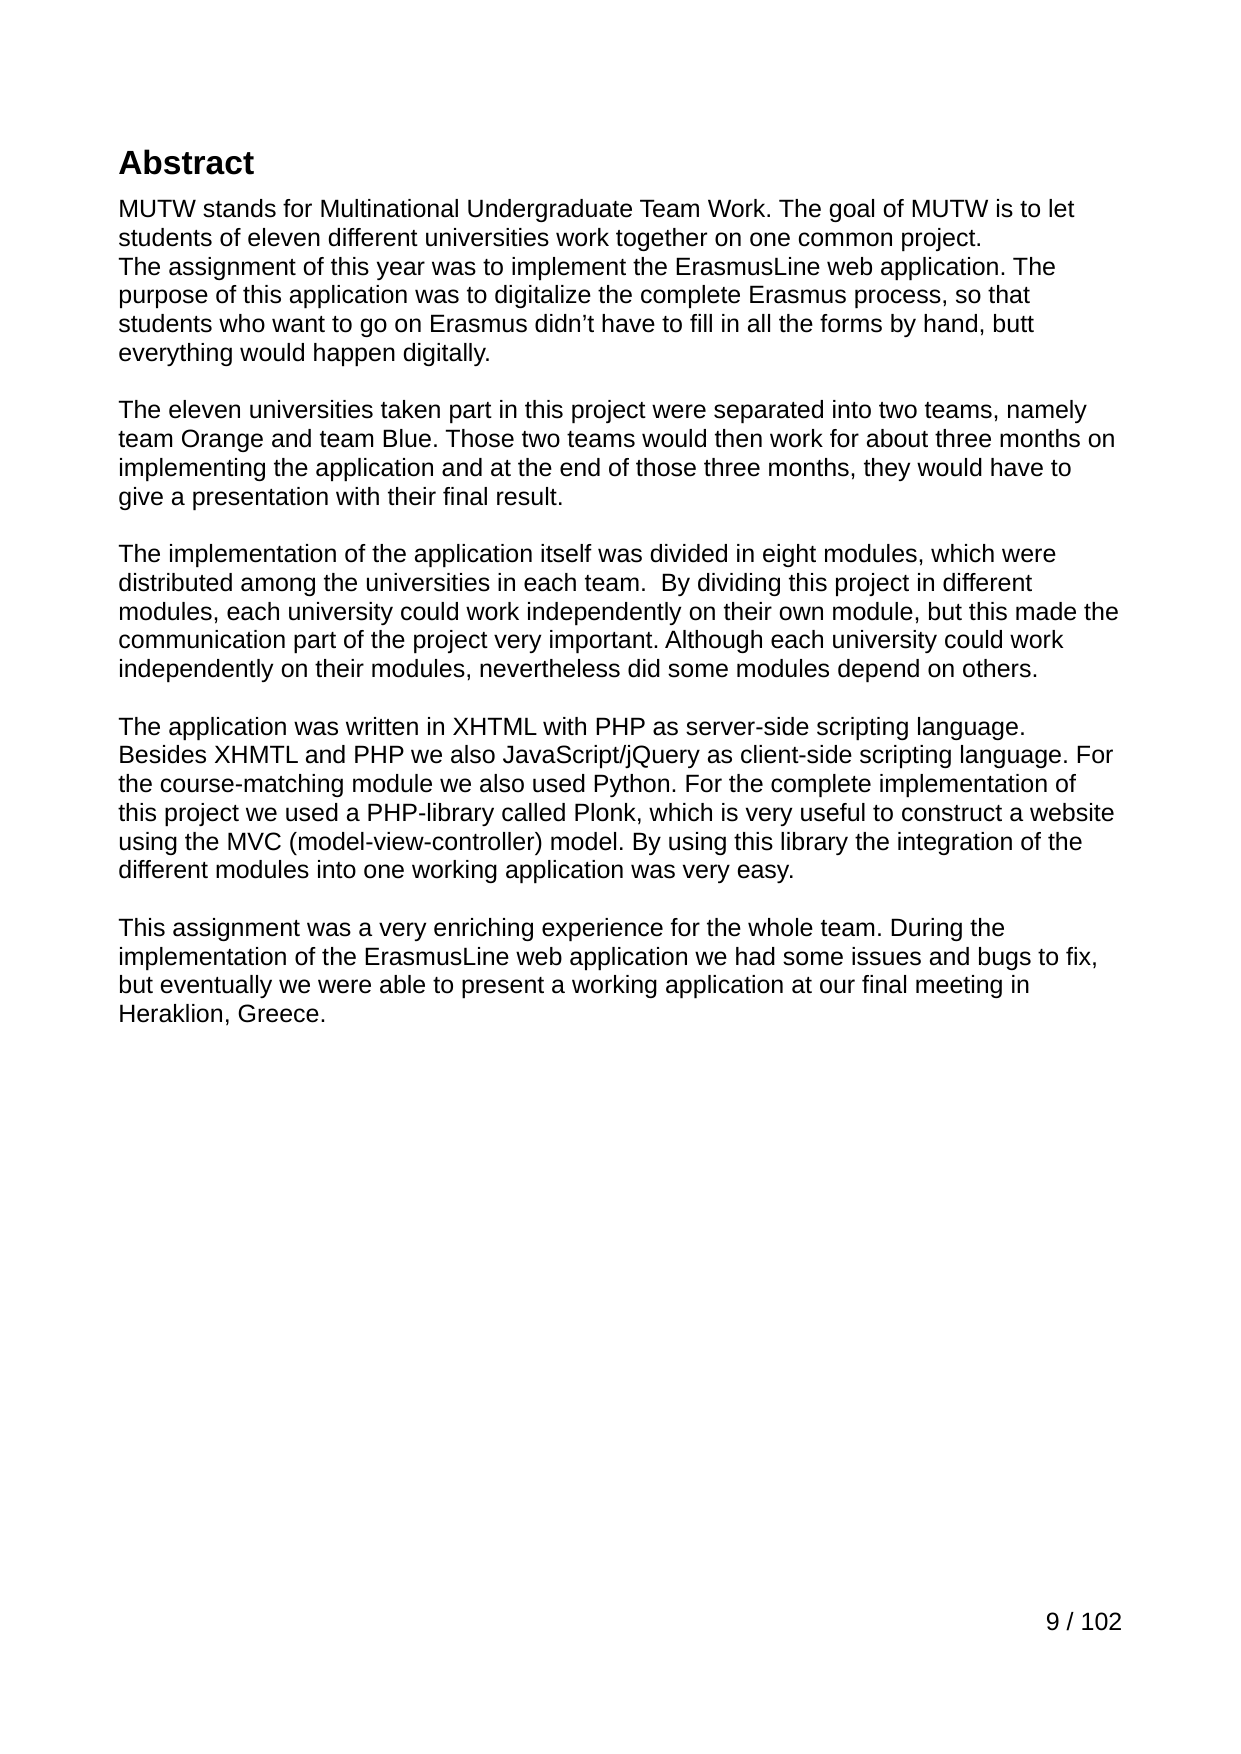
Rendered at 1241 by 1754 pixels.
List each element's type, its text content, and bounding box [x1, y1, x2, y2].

text MUTW stands for Multinational Undergraduate Team Work. The goal of MUTW is to let students of eleven different universities work together on one common project. The assignment of this year was to implement the ErasmusLine web application. The purpose of this application was to digitalize the complete Erasmus process, so that students who want to go on Erasmus didn’t have to fill in all the forms by hand, butt everything would happen digitally. The eleven universities taken part in this project were separated into two teams, namely team Orange and team Blue. Those two teams would then work for about three months on implementing the application and at the end of those three months, they would have to give a presentation with their final result. The implementation of the application itself was divided in eight modules, which were distributed among the universities in each team. By dividing this project in different modules, each university could work independently on their own module, but this made the communication part of the project very important. Although each university could work independently on their modules, nevertheless did some modules depend on others. The application was written in XHTML with PHP as server-side scripting language. Besides XHMTL and PHP we also JavaScript/jQuery as client-side scripting language. For the course-matching module we also used Python. For the complete implementation of this project we used a PHP-library called Plonk, which is very useful to construct a website using the MVC (model-view-controller) model. By using this library the integration of the different modules into one working application was very easy. This assignment was a very enriching experience for the whole team. During the implementation of the ErasmusLine web application we had some issues and bugs to fix, but eventually we were able to present a working application at our final meeting in Heraklion, Greece. [118, 194, 1122, 1028]
subtitle Abstract [118, 143, 1122, 182]
